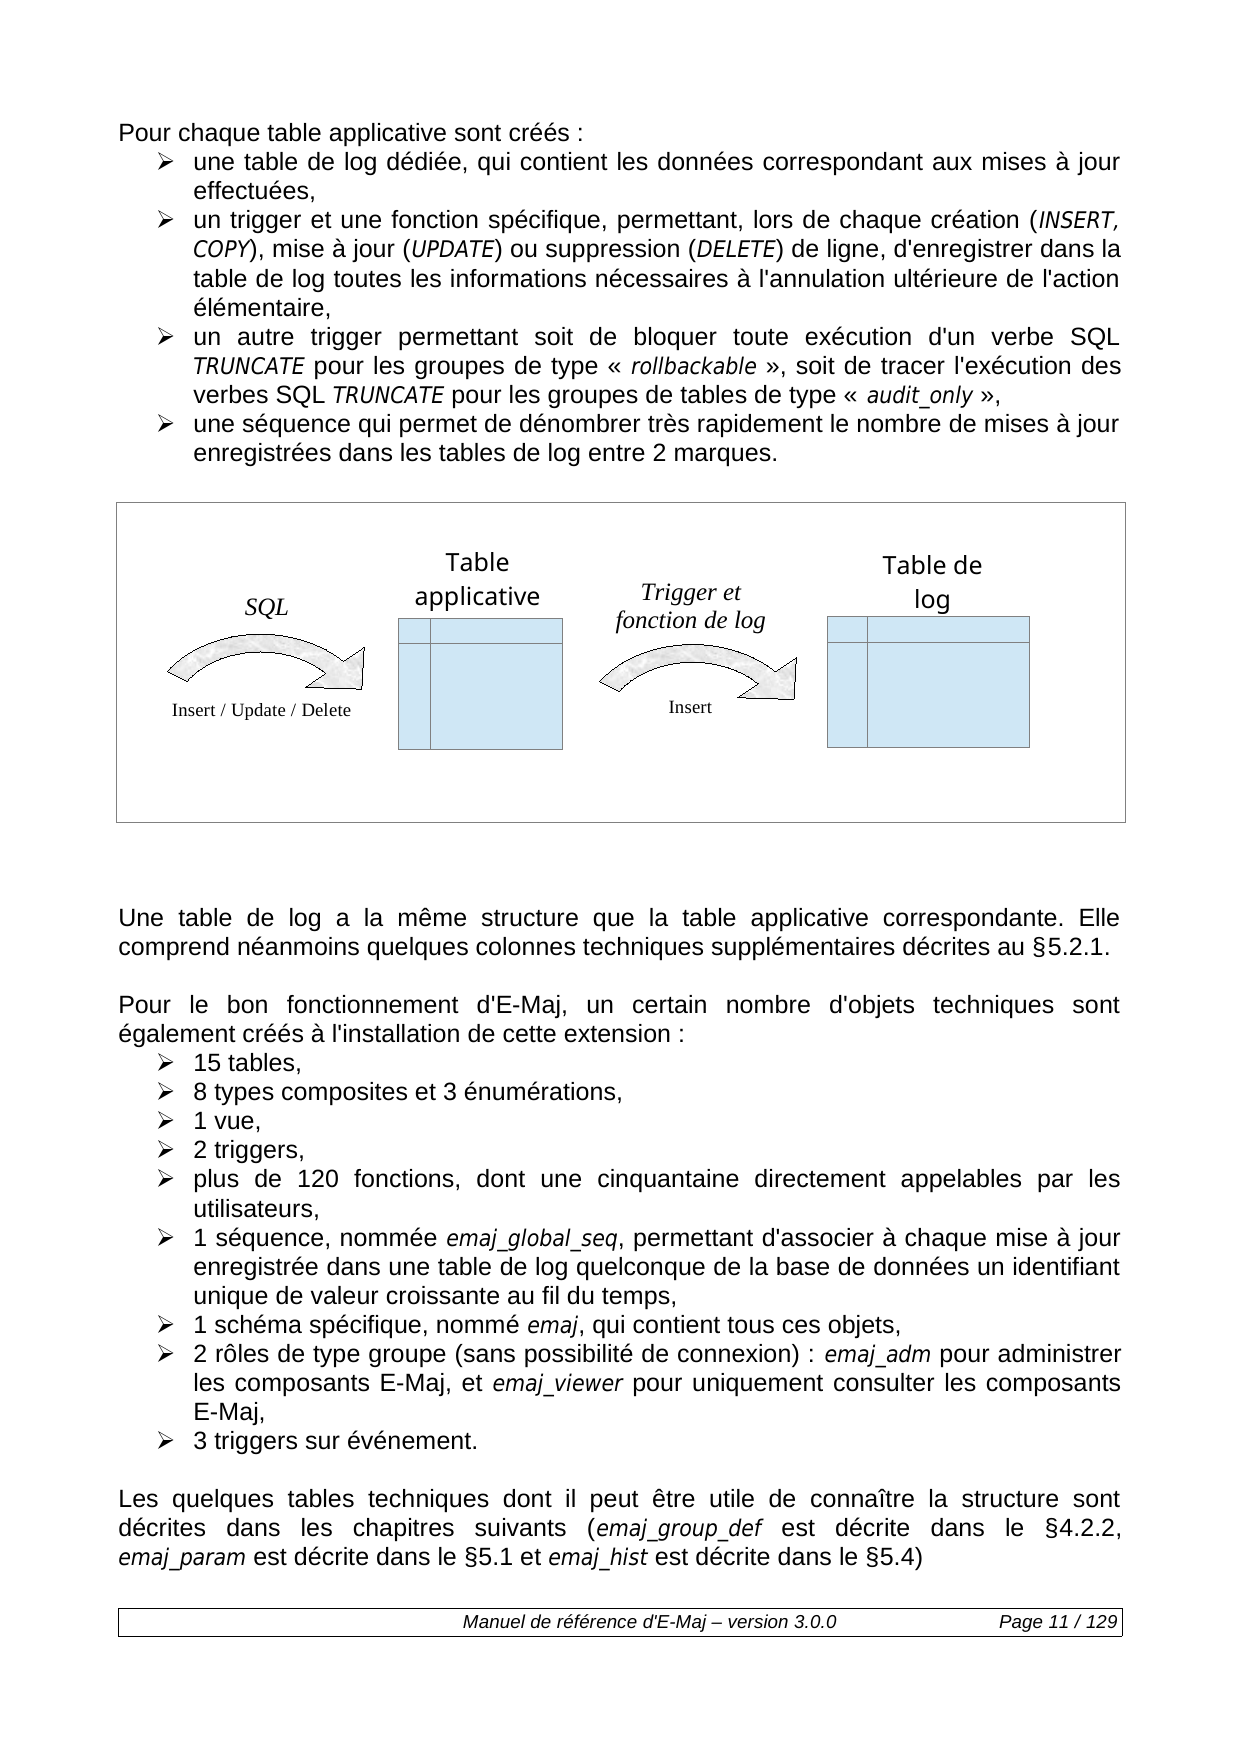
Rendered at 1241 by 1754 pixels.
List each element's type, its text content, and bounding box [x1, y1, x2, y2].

list une table de log dédiée, qui contient les données correspondant aux mises à jour effectuées, [156, 147, 1122, 205]
list une séquence qui permet de dénombrer très rapidement le nombre de mises à jour enregistrées dans les tables de log entre 2 marques. [156, 409, 1122, 467]
list 1 vue, [156, 1106, 1122, 1135]
text Les quelques tables techniques dont il peut être utile de connaître la structure sont décrites dans les chapitres suivants (emaj_group_def est décrite dans le §4.2.2, emaj_param est décrite dans le §5.1 et emaj_hist est décrite dans le §5.4) [118, 1484, 1122, 1571]
list 2 rôles de type groupe (sans possibilité de connexion) : emaj_adm pour administrer les composants E-Maj, et emaj_viewer pour uniquement consulter les composants E-Maj, [156, 1339, 1122, 1426]
text Pour le bon fonctionnement d'E-Maj, un certain nombre d'objets techniques sont également créés à l'installation de cette extension : [118, 990, 1122, 1048]
list 1 séquence, nommée emaj_global_seq, permettant d'associer à chaque mise à jour enregistrée dans une table de log quelconque de la base de données un identifiant unique de valeur croissante au fil du temps, [156, 1222, 1122, 1310]
list 8 types composites et 3 énumérations, [156, 1077, 1122, 1106]
list un trigger et une fonction spécifique, permettant, lors de chaque création (INSERT, COPY), mise à jour (UPDATE) ou suppression (DELETE) de ligne, d'enregistrer dans la table de log toutes les informations nécessaires à l'annulation ultérieure de l'action élémentaire, [156, 205, 1122, 322]
list 3 triggers sur événement. [156, 1426, 1122, 1455]
text Une table de log a la même structure que la table applicative correspondante. Elle comprend néanmoins quelques colonnes techniques supplémentaires décrites au §5.2.1. [118, 903, 1122, 961]
list 2 triggers, [156, 1135, 1122, 1164]
list 15 tables, [156, 1048, 1122, 1077]
list plus de 120 fonctions, dont une cinquantaine directement appelables par les utilisateurs, [156, 1164, 1122, 1222]
picture [599, 644, 796, 699]
list un autre trigger permettant soit de bloquer toute exécution d'un verbe SQL TRUNCATE pour les groupes de type « rollbackable », soit de tracer l'exécution des verbes SQL TRUNCATE pour les groupes de tables de type « audit_only », [156, 322, 1122, 409]
text Pour chaque table applicative sont créés : [118, 118, 1122, 147]
picture [167, 634, 364, 689]
list 1 schéma spécifique, nommé emaj, qui contient tous ces objets, [156, 1310, 1122, 1339]
